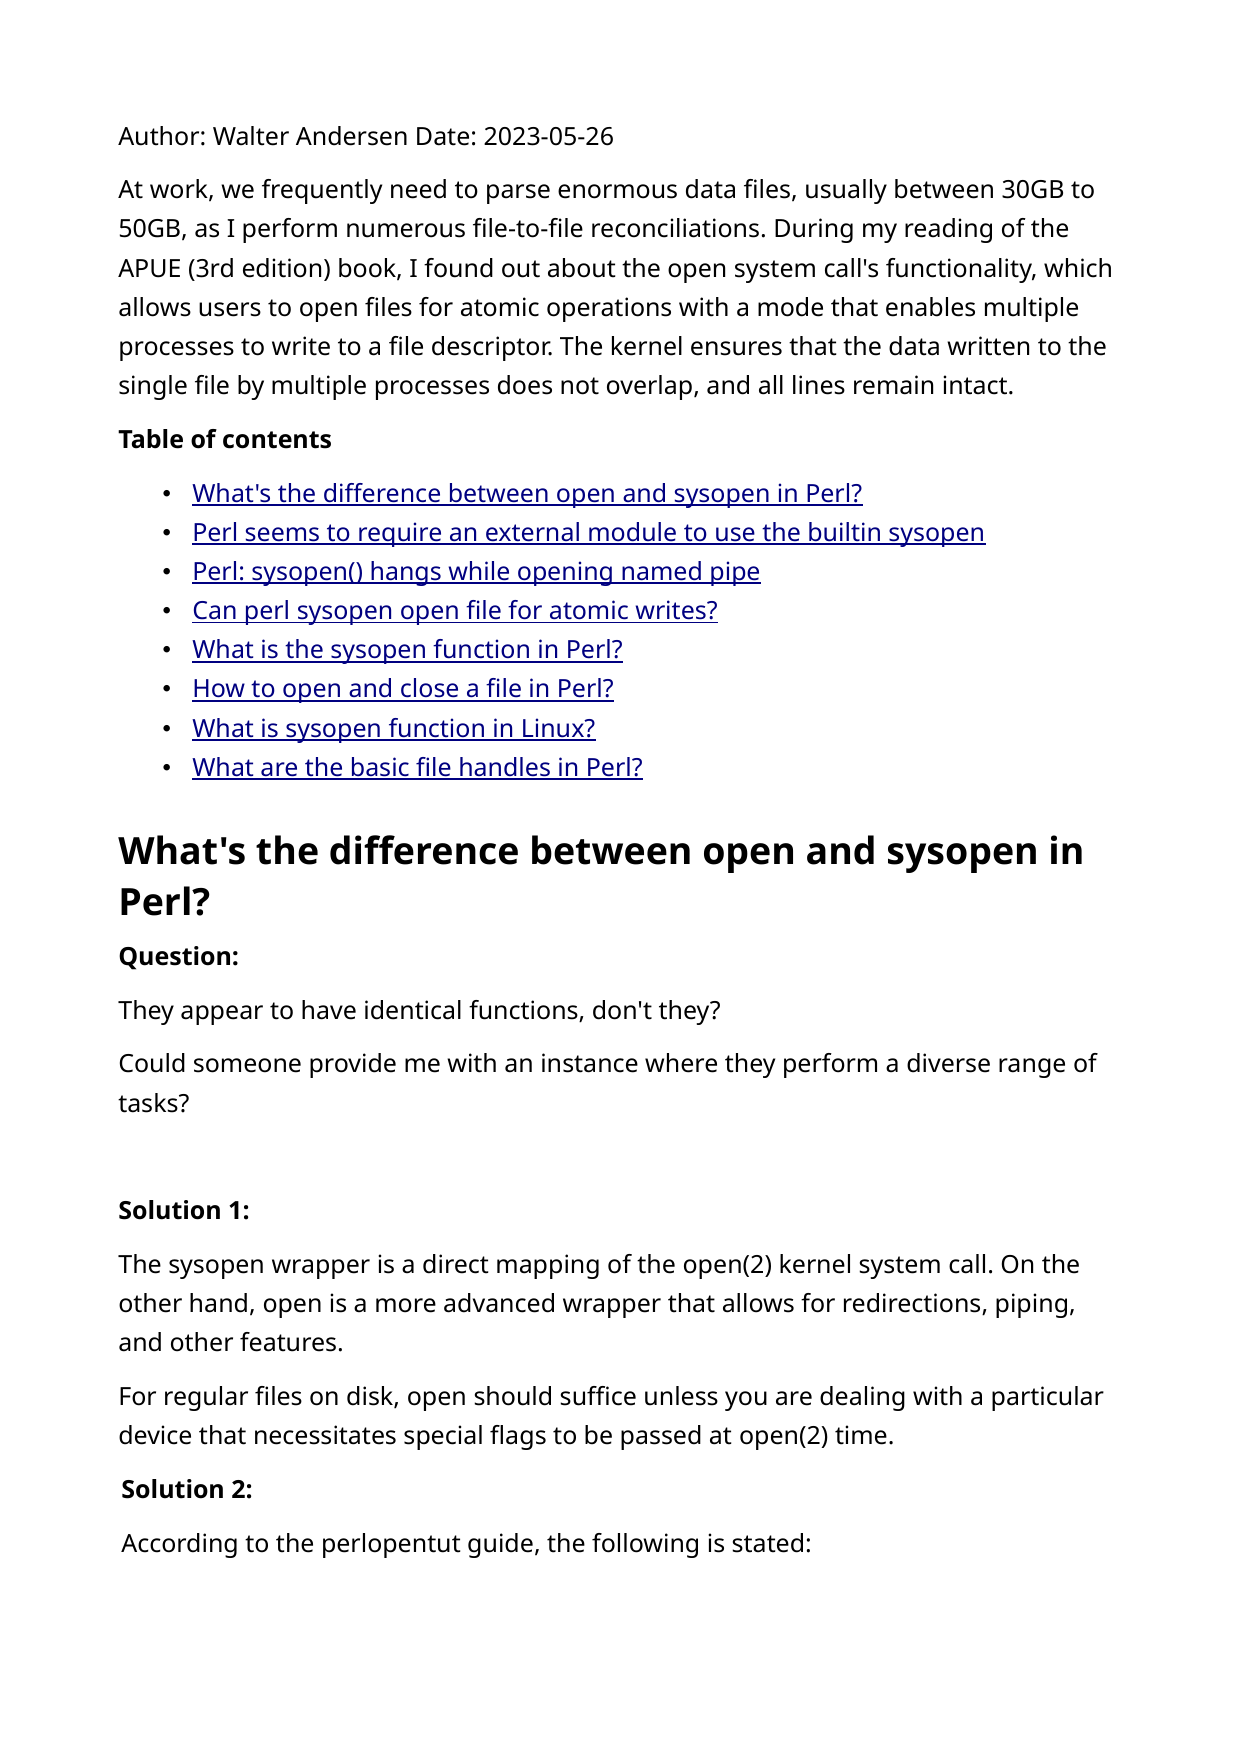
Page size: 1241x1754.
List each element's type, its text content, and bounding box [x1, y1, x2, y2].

subtitle What's the difference between open and sysopen in Perl? [118, 824, 1122, 926]
text Solution 2: [121, 1471, 1119, 1506]
list What is the sysopen function in Perl? [162, 632, 1122, 666]
text For regular files on disk, open should suffice unless you are dealing with a particular device that necessitates special flags to be passed at open(2) time. [118, 1378, 1122, 1452]
text Author: Walter Andersen Date: 2023-05-26 [118, 118, 1122, 152]
text Could someone provide me with an instance where they perform a diverse range of tasks? [118, 1046, 1122, 1119]
text Solution 1: [118, 1193, 1122, 1227]
list How to open and close a file in Perl? [162, 671, 1122, 705]
list Can perl sysopen open file for atomic writes? [162, 593, 1122, 627]
text At work, we frequently need to parse enormous data files, usually between 30GB to 50GB, as I perform numerous file-to-file reconciliations. During my reading of the APUE (3rd edition) book, I found out about the open system call's functionality, which allows users to open files for atomic operations with a mode that enables multiple processes to write to a file descriptor. The kernel ensures that the data written to the single file by multiple processes does not overlap, and all lines remain intact. [118, 172, 1122, 402]
list What are the basic file handles in Perl? [162, 749, 1122, 783]
list What is sysopen function in Linux? [162, 710, 1122, 744]
text Table of contents [118, 421, 1122, 456]
text They appear to have identical functions, don't they? [118, 992, 1122, 1026]
list What's the difference between open and sysopen in Perl? [162, 475, 1122, 509]
text Question: [118, 938, 1122, 973]
text The sysopen wrapper is a direct mapping of the open(2) kernel system call. On the other hand, open is a more advanced wrapper that allows for redirections, piping, and other features. [118, 1246, 1122, 1359]
list Perl: sysopen() hangs while opening named pipe [162, 553, 1122, 588]
text According to the perlopentut guide, the following is stated: [121, 1525, 1119, 1559]
list Perl seems to require an external module to use the builtin sysopen [162, 514, 1122, 548]
